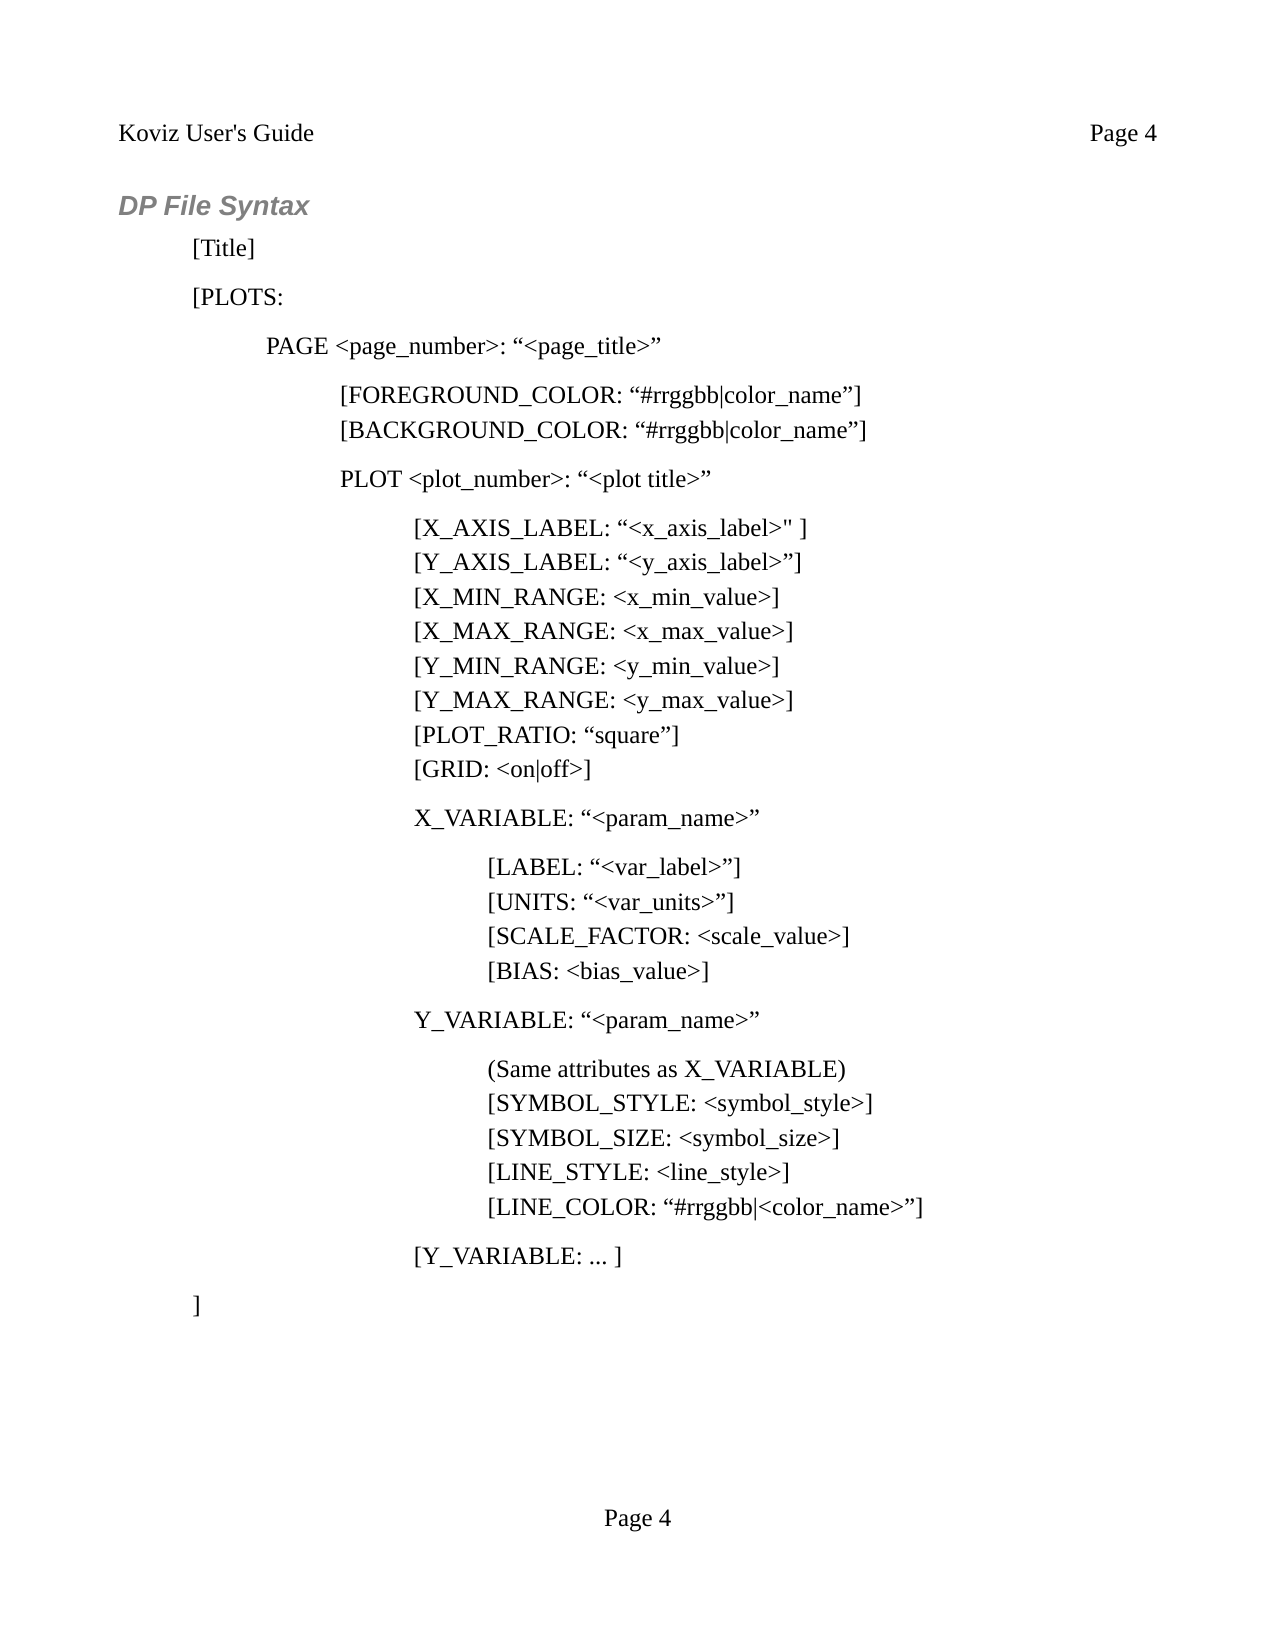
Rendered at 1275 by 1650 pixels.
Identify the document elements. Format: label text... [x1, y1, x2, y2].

text [FOREGROUND_COLOR: “#rrggbb|color_name”] [BACKGROUND_COLOR: “#rrggbb|color_name”] [340, 380, 1157, 444]
text ] [192, 1290, 1157, 1319]
text PLOT <plot_number>: “<plot title>” [340, 464, 1157, 493]
text Y_VARIABLE: “<param_name>” [413, 1005, 1157, 1034]
text [Y_VARIABLE: ... ] [413, 1241, 1157, 1270]
text [Title] [192, 233, 1157, 262]
subtitle DP File Syntax [118, 189, 1157, 221]
text X_VARIABLE: “<param_name>” [413, 803, 1157, 832]
text [X_AXIS_LABEL: “<x_axis_label>" ] [Y_AXIS_LABEL: “<y_axis_label>”] [X_MIN_RANGE: <x_min_value>] [X_MAX_RANGE: <x_max_value>] [Y_MIN_RANGE: <y_min_value>] [Y_MAX_RANGE: <y_max_value>] [PLOT_RATIO: “square”] [GRID: <on|off>] [413, 513, 1157, 783]
text [PLOTS: [192, 282, 1157, 311]
text PAGE <page_number>: “<page_title>” [266, 331, 1157, 360]
text (Same attributes as X_VARIABLE) [SYMBOL_STYLE: <symbol_style>] [SYMBOL_SIZE: <symbol_size>] [LINE_STYLE: <line_style>] [LINE_COLOR: “#rrggbb|<color_name>”] [487, 1054, 1157, 1221]
text [LABEL: “<var_label>”] [UNITS: “<var_units>”] [SCALE_FACTOR: <scale_value>] [BIAS: <bias_value>] [487, 852, 1157, 985]
